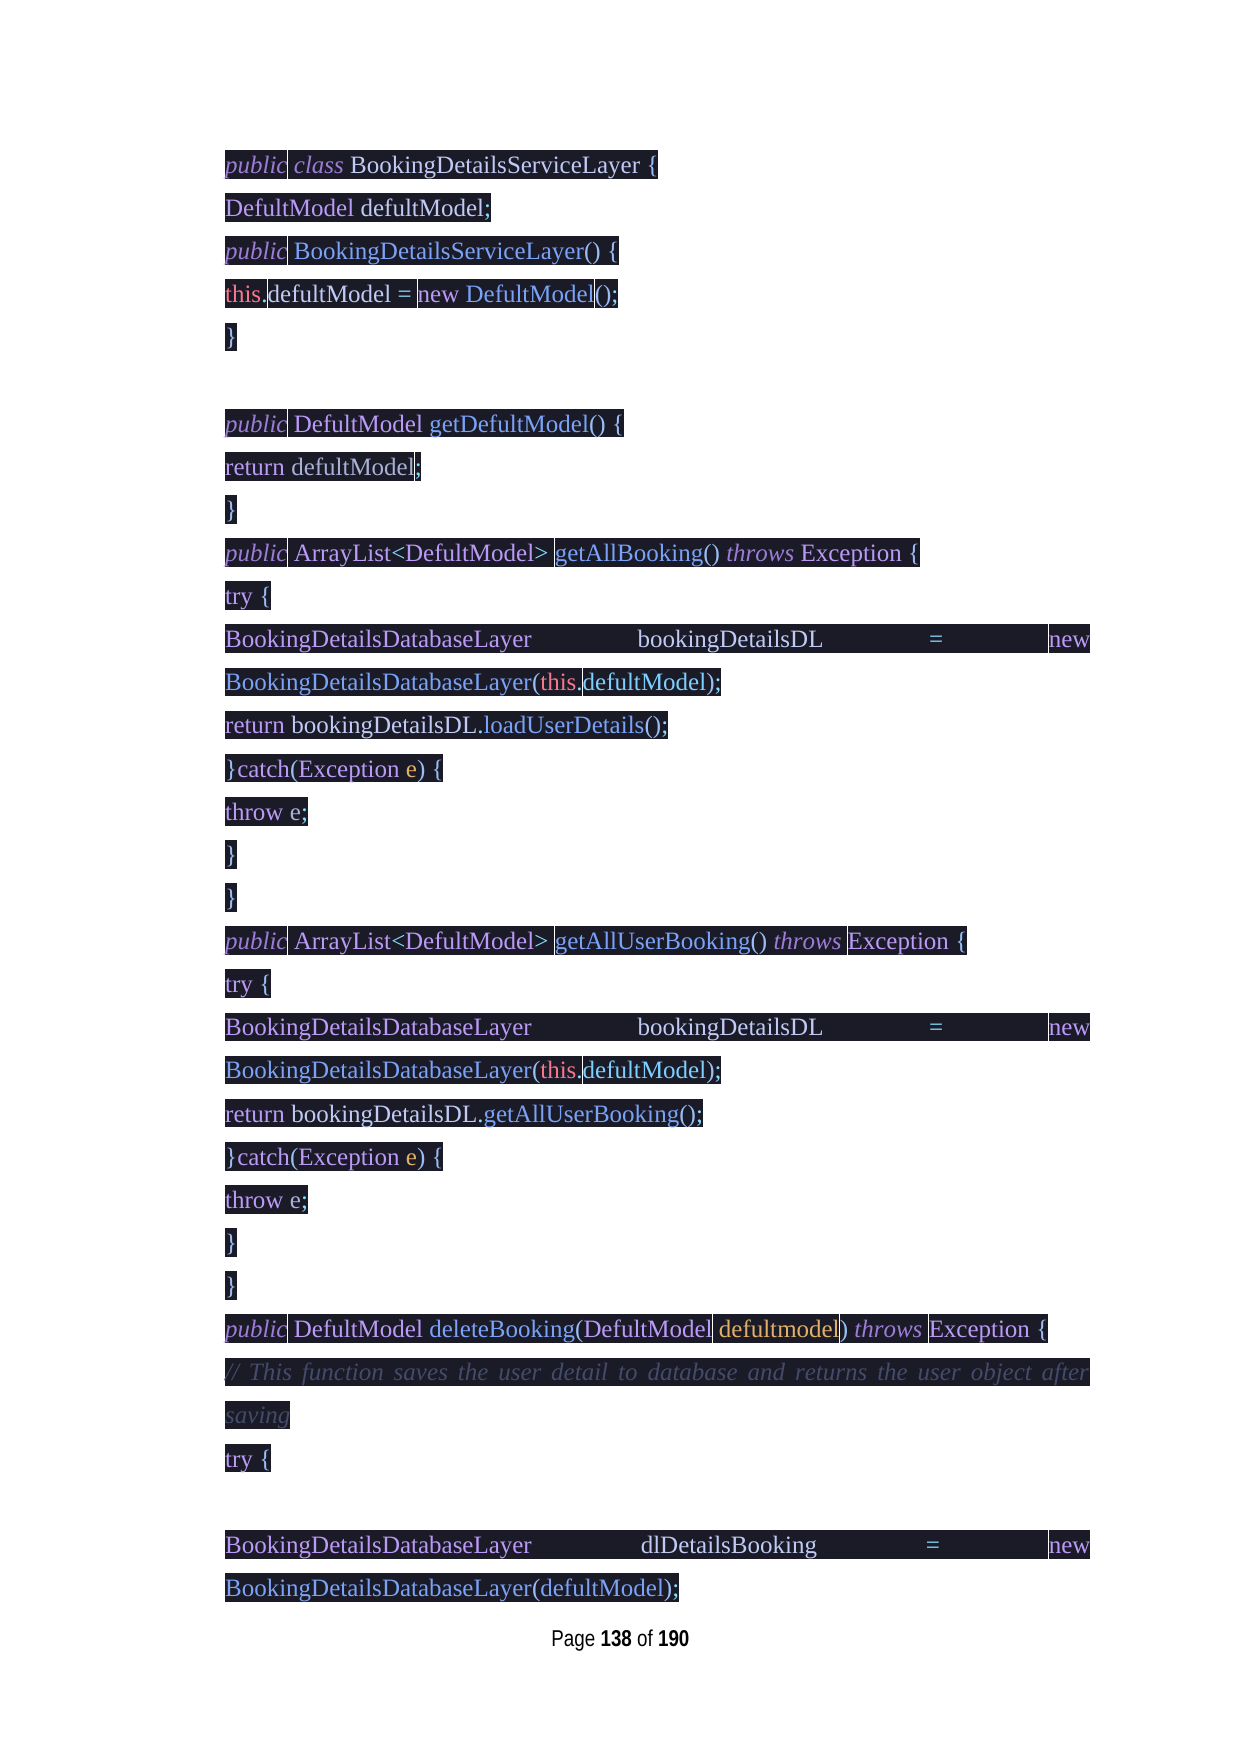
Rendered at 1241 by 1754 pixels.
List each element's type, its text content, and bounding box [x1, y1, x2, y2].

text BookingDetailsDatabaseLayer bookingDetailsDL = new BookingDetailsDatabaseLayer(this.defultModel); [225, 1012, 1090, 1084]
text }catch(Exception e) { [225, 754, 1090, 782]
text public DefultModel deleteBooking(DefultModel defultmodel) throws Exception { [225, 1314, 1090, 1343]
text DefultModel defultModel; [225, 193, 1090, 222]
text return bookingDetailsDL.loadUserDetails(); [225, 711, 1090, 739]
text try { [225, 581, 1090, 610]
text } [225, 322, 1090, 351]
text public BookingDetailsServiceLayer() { [225, 236, 1090, 265]
text try { [225, 1444, 1090, 1472]
text this.defultModel = new DefultModel(); [225, 279, 1090, 308]
text } [225, 1271, 1090, 1300]
text return bookingDetailsDL.getAllUserBooking(); [225, 1099, 1090, 1127]
text } [225, 840, 1090, 869]
text try { [225, 969, 1090, 998]
text public class BookingDetailsServiceLayer { [225, 150, 1090, 179]
text } [225, 883, 1090, 912]
text }catch(Exception e) { [225, 1142, 1090, 1171]
text } [225, 1228, 1090, 1257]
text BookingDetailsDatabaseLayer bookingDetailsDL = new BookingDetailsDatabaseLayer(this.defultModel); [225, 624, 1090, 696]
text public ArrayList<DefultModel> getAllBooking() throws Exception { [225, 538, 1090, 567]
text throw e; [225, 797, 1090, 826]
text public DefultModel getDefultModel() { [225, 409, 1090, 437]
text return defultModel; [225, 452, 1090, 481]
text throw e; [225, 1185, 1090, 1214]
text // This function saves the user detail to database and returns the user object after saving [225, 1357, 1090, 1429]
text BookingDetailsDatabaseLayer dlDetailsBooking = new BookingDetailsDatabaseLayer(defultModel); [225, 1530, 1090, 1602]
text public ArrayList<DefultModel> getAllUserBooking() throws Exception { [225, 926, 1090, 955]
text } [225, 495, 1090, 524]
